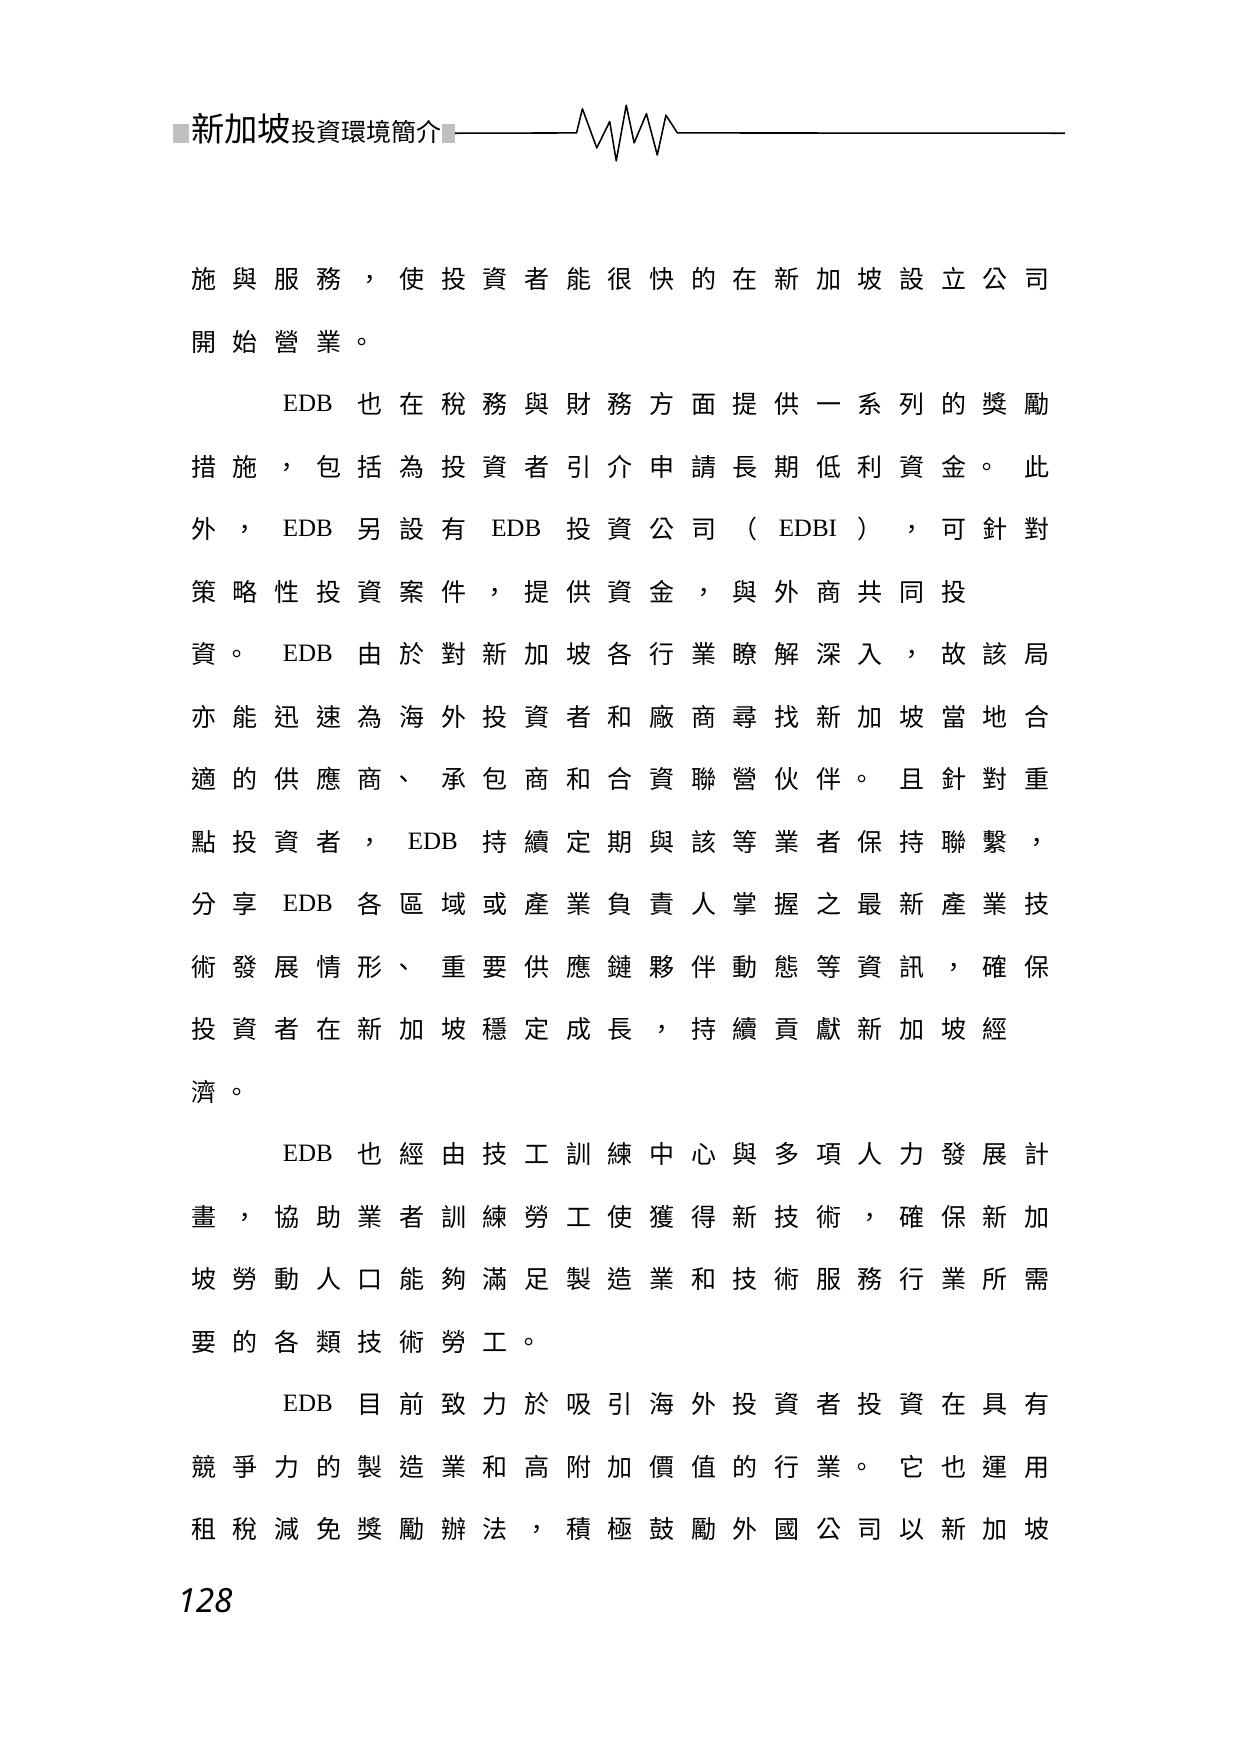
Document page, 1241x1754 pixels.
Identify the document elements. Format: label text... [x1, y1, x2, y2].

text 施與服務，使投資者能很快的在新加坡設立公司開始營業。 [183, 236, 1058, 361]
text EDB目前致力於吸引海外投資者投資在具有競爭力的製造業和高附加價值的行業。它也運用租稅減免獎勵辦法，積極鼓勵外國公司以新加坡 [183, 1361, 1058, 1549]
text EDB也經由技工訓練中心與多項人力發展計畫，協助業者訓練勞工使獲得新技術，確保新加坡勞動人口能夠滿足製造業和技術服務行業所需要的各類技術勞工。 [183, 1111, 1058, 1361]
text EDB也在稅務與財務方面提供一系列的獎勵措施，包括為投資者引介申請長期低利資金。此外，EDB另設有EDB投資公司（EDBI），可針對策略性投資案件，提供資金，與外商共同投資。EDB由於對新加坡各行業瞭解深入，故該局亦能迅速為海外投資者和廠商尋找新加坡當地合適的供應商、承包商和合資聯營伙伴。且針對重點投資者，EDB持續定期與該等業者保持聯繫，分享EDB各區域或產業負責人掌握之最新產業技術發展情形、重要供應鏈夥伴動態等資訊，確保投資者在新加坡穩定成長，持續貢獻新加坡經濟。 [183, 361, 1058, 1111]
